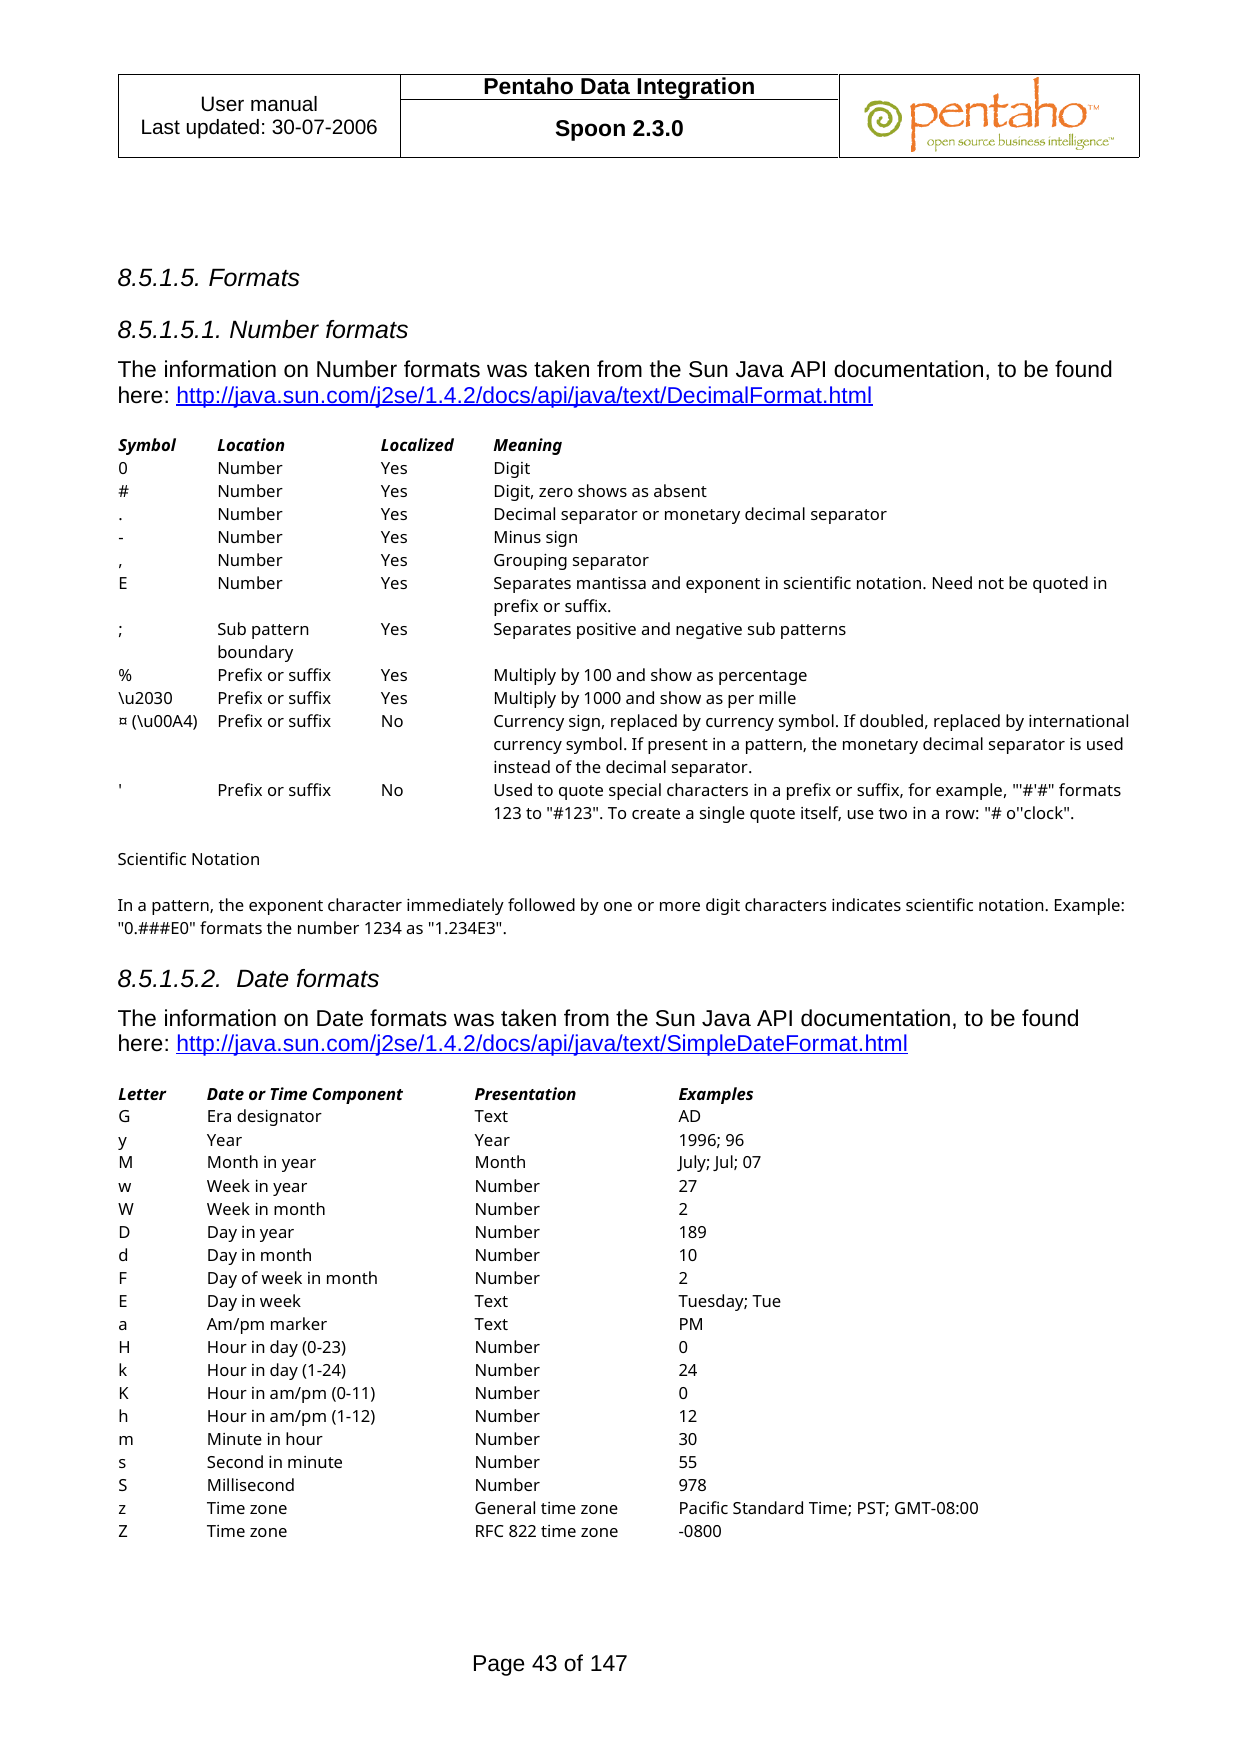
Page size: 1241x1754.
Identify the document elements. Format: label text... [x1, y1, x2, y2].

table_cell Yes [381, 687, 493, 709]
table_cell Currency sign, replaced by currency symbol. If doubled, replaced by international currency symbol. If present in a pattern, the monetary decimal separator is used instead of the decimal separator. [493, 710, 1131, 779]
table_cell Yes [381, 618, 493, 663]
table_cell Number [474, 1243, 678, 1266]
table_cell E [118, 1289, 207, 1312]
table_cell Time zone [207, 1496, 474, 1519]
table_header Presentation [474, 1082, 678, 1105]
table_cell No [381, 710, 493, 779]
table_cell 24 [678, 1358, 1082, 1381]
text In a pattern, the exponent character immediately followed by one or more digit characters indicates scientific notation. Example: "0.###E0" formats the number 1234 as "1.234E3". [117, 894, 1137, 940]
text Scientific Notation [117, 848, 1137, 871]
table_cell Prefix or suffix [217, 779, 381, 825]
table_header Date or Time Component [207, 1082, 474, 1105]
table_cell Number [474, 1266, 678, 1289]
table_cell Day of week in month [207, 1266, 474, 1289]
table_cell Multiply by 100 and show as percentage [493, 664, 1131, 687]
table_cell 1996; 96 [678, 1128, 1082, 1151]
table_cell K [118, 1381, 207, 1404]
table_cell # [118, 479, 217, 502]
subtitle Date formats [117, 965, 1137, 993]
table_cell Number [217, 456, 381, 479]
table_cell Grouping separator [493, 549, 1131, 571]
table_cell Tuesday; Tue [678, 1289, 1082, 1312]
table_cell RFC 822 time zone [474, 1519, 678, 1542]
table_cell Number [217, 549, 381, 571]
table_cell Decimal separator or monetary decimal separator [493, 503, 1131, 525]
table_header Examples [678, 1082, 1082, 1105]
table_cell Minute in hour [207, 1427, 474, 1450]
table_cell July; Jul; 07 [678, 1151, 1082, 1174]
table_cell . [118, 503, 217, 525]
table_cell Number [474, 1450, 678, 1473]
table_cell Digit [493, 456, 1131, 479]
table_header Meaning [493, 433, 1131, 456]
table_cell Yes [381, 525, 493, 548]
table_header Letter [118, 1082, 207, 1105]
table_cell Yes [381, 456, 493, 479]
table_cell 2 [678, 1266, 1082, 1289]
table_cell Number [474, 1473, 678, 1496]
table_cell 0 [678, 1335, 1082, 1358]
table_cell Millisecond [207, 1473, 474, 1496]
table_cell Number [474, 1358, 678, 1381]
table_cell Text [474, 1312, 678, 1335]
table_cell Text [474, 1105, 678, 1128]
table_cell Day in year [207, 1220, 474, 1243]
table_cell Month in year [207, 1151, 474, 1174]
table_cell Year [474, 1128, 678, 1151]
table_cell Prefix or suffix [217, 687, 381, 709]
table_cell Year [207, 1128, 474, 1151]
table_cell PM [678, 1312, 1082, 1335]
table_cell Number [474, 1427, 678, 1450]
table_cell F [118, 1266, 207, 1289]
table_cell 978 [678, 1473, 1082, 1496]
table_cell Number [217, 571, 381, 617]
table_cell Number [474, 1404, 678, 1427]
table_cell Number [474, 1197, 678, 1220]
text The information on Date formats was taken from the Sun Java API documentation, to be found here: http://java.sun.com/j2se/1.4.2/docs/api/java/text/SimpleDateFormat.html [117, 1005, 1137, 1056]
table_cell Hour in day (1-24) [207, 1358, 474, 1381]
table_cell Sub pattern boundary [217, 618, 381, 663]
table_cell Number [474, 1220, 678, 1243]
table_cell S [118, 1473, 207, 1496]
table_cell Text [474, 1289, 678, 1312]
table_cell Separates positive and negative sub patterns [493, 618, 1131, 663]
table_cell , [118, 549, 217, 571]
table_cell General time zone [474, 1496, 678, 1519]
table_cell Number [474, 1335, 678, 1358]
table_cell k [118, 1358, 207, 1381]
table_cell h [118, 1404, 207, 1427]
table_cell D [118, 1220, 207, 1243]
table_cell - [118, 525, 217, 548]
table_cell Prefix or suffix [217, 710, 381, 779]
table_cell M [118, 1151, 207, 1174]
table_cell Yes [381, 479, 493, 502]
table_cell Z [118, 1519, 207, 1542]
table_cell 0 [118, 456, 217, 479]
table_cell Era designator [207, 1105, 474, 1128]
table_cell Yes [381, 503, 493, 525]
table_cell -0800 [678, 1519, 1082, 1542]
table_cell Hour in day (0-23) [207, 1335, 474, 1358]
table_cell w [118, 1174, 207, 1197]
table_cell Number [217, 479, 381, 502]
table_cell 55 [678, 1450, 1082, 1473]
table_header Localized [381, 433, 493, 456]
table_cell \u2030 [118, 687, 217, 709]
table_cell Day in month [207, 1243, 474, 1266]
table_cell Pacific Standard Time; PST; GMT-08:00 [678, 1496, 1082, 1519]
table_cell AD [678, 1105, 1082, 1128]
table_cell ; [118, 618, 217, 663]
table_cell Separates mantissa and exponent in scientific notation. Need not be quoted in prefix or suffix. [493, 571, 1131, 617]
table_cell Week in year [207, 1174, 474, 1197]
subtitle Formats [117, 263, 1137, 291]
table_cell ' [118, 779, 217, 825]
table_cell No [381, 779, 493, 825]
table_cell s [118, 1450, 207, 1473]
text The information on Number formats was taken from the Sun Java API documentation, to be found here: http://java.sun.com/j2se/1.4.2/docs/api/java/text/DecimalFormat.html [117, 357, 1137, 408]
table_cell Number [217, 503, 381, 525]
table_cell G [118, 1105, 207, 1128]
table_cell Minus sign [493, 525, 1131, 548]
subtitle Number formats [117, 316, 1137, 344]
table_cell 189 [678, 1220, 1082, 1243]
table_cell Second in minute [207, 1450, 474, 1473]
table_cell Hour in am/pm (0-11) [207, 1381, 474, 1404]
table_cell ¤ (\u00A4) [118, 710, 217, 779]
table_cell d [118, 1243, 207, 1266]
table_cell 30 [678, 1427, 1082, 1450]
table_cell 2 [678, 1197, 1082, 1220]
table_cell 10 [678, 1243, 1082, 1266]
table_cell Multiply by 1000 and show as per mille [493, 687, 1131, 709]
table_cell 0 [678, 1381, 1082, 1404]
table_cell Digit, zero shows as absent [493, 479, 1131, 502]
table_cell m [118, 1427, 207, 1450]
table_cell Number [217, 525, 381, 548]
table_cell % [118, 664, 217, 687]
table_cell Yes [381, 571, 493, 617]
table_cell Yes [381, 549, 493, 571]
table_cell Prefix or suffix [217, 664, 381, 687]
table_cell Week in month [207, 1197, 474, 1220]
table_cell Am/pm marker [207, 1312, 474, 1335]
table_cell Hour in am/pm (1-12) [207, 1404, 474, 1427]
table_header Symbol [118, 433, 217, 456]
table_cell Month [474, 1151, 678, 1174]
table_cell Number [474, 1174, 678, 1197]
table_cell 12 [678, 1404, 1082, 1427]
table_cell E [118, 571, 217, 617]
table_cell W [118, 1197, 207, 1220]
table_cell Day in week [207, 1289, 474, 1312]
table_cell 27 [678, 1174, 1082, 1197]
table_cell Time zone [207, 1519, 474, 1542]
table_cell y [118, 1128, 207, 1151]
table_cell Yes [381, 664, 493, 687]
table_cell H [118, 1335, 207, 1358]
table_cell Number [474, 1381, 678, 1404]
table_cell Used to quote special characters in a prefix or suffix, for example, "'#'#" formats 123 to "#123". To create a single quote itself, use two in a row: "# o''clock". [493, 779, 1131, 825]
table_cell z [118, 1496, 207, 1519]
table_cell a [118, 1312, 207, 1335]
table_header Location [217, 433, 381, 456]
